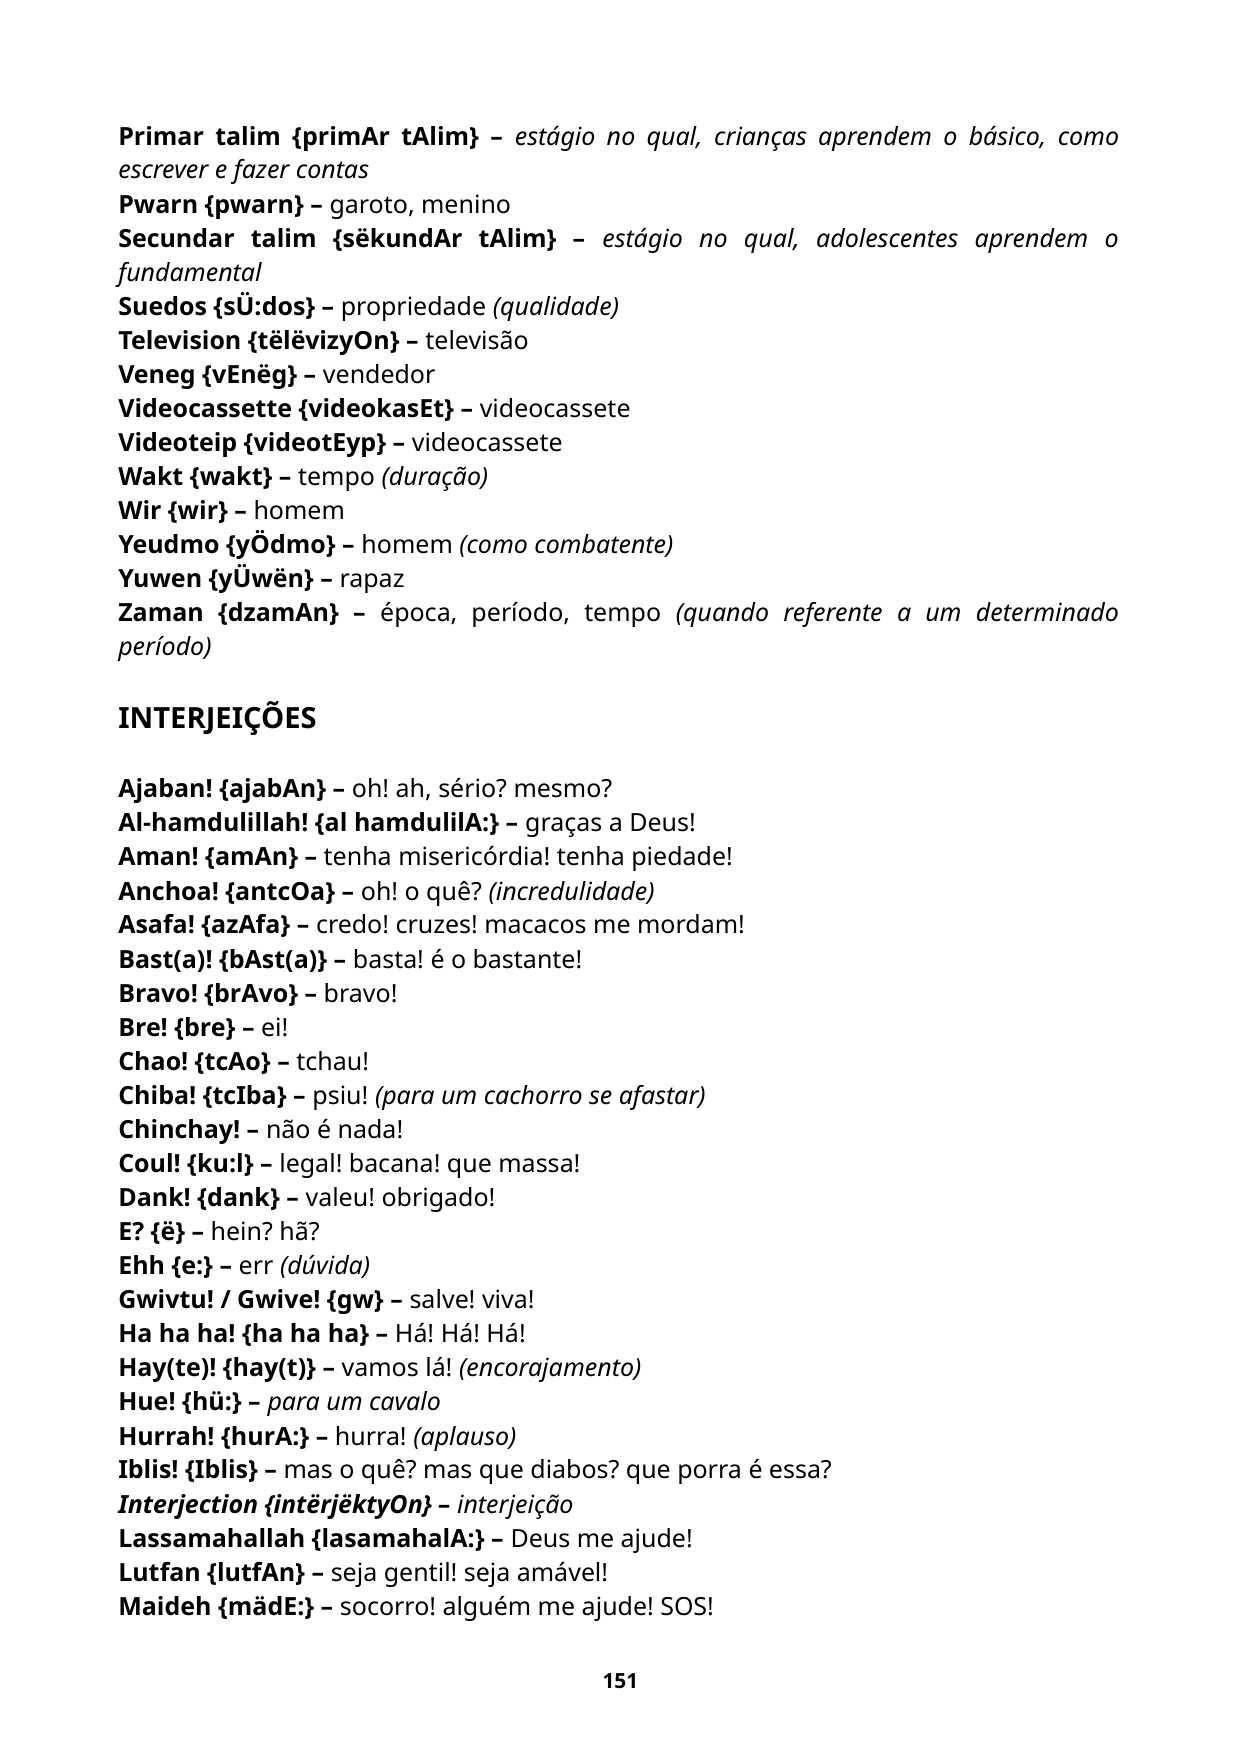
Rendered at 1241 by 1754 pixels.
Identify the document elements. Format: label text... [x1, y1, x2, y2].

text Chinchay! – não é nada! [118, 1112, 1122, 1146]
text Chao! {tcAo} – tchau! [118, 1043, 1122, 1077]
text Iblis! {Iblis} – mas o quê? mas que diabos? que porra é essa? [118, 1452, 1122, 1486]
text Videoteip {videotEyp} – videocassete [118, 425, 1122, 459]
text Ha ha ha! {ha ha ha} – Há! Há! Há! [118, 1316, 1122, 1350]
text Al-hamdulillah! {al hamdulilA:} – graças a Deus! [118, 805, 1122, 839]
text Asafa! {azAfa} – credo! cruzes! macacos me mordam! [118, 907, 1122, 941]
text Zaman {dzamAn} – época, período, tempo (quando referente a um determinado período) [118, 595, 1122, 663]
text Bravo! {brAvo} – bravo! [118, 975, 1122, 1009]
text Videocassette {videokasEt} – videocassete [118, 391, 1122, 425]
text Suedos {sÜ:dos} – propriedade (qualidade) [118, 288, 1122, 322]
text Bre! {bre} – ei! [118, 1009, 1122, 1043]
subtitle INTERJEIÇÕES [118, 697, 1122, 737]
text Hay(te)! {hay(t)} – vamos lá! (encorajamento) [118, 1350, 1122, 1384]
text Yuwen {yÜwën} – rapaz [118, 561, 1122, 595]
text Ehh {e:} – err (dúvida) [118, 1248, 1122, 1282]
text Hurrah! {hurA:} – hurra! (aplauso) [118, 1418, 1122, 1452]
text Veneg {vEnëg} – vendedor [118, 357, 1122, 391]
text E? {ë} – hein? hã? [118, 1214, 1122, 1248]
text Primar talim {primAr tAlim} – estágio no qual, crianças aprendem o básico, como escrever e fazer contas [118, 118, 1122, 186]
text Lassamahallah {lasamahalA:} – Deus me ajude! [118, 1520, 1122, 1554]
text Dank! {dank} – valeu! obrigado! [118, 1180, 1122, 1214]
text Anchoa! {antcOa} – oh! o quê? (incredulidade) [118, 873, 1122, 907]
text Wakt {wakt} – tempo (duração) [118, 459, 1122, 493]
text Aman! {amAn} – tenha misericórdia! tenha piedade! [118, 839, 1122, 873]
text Gwivtu! / Gwive! {gw} – salve! viva! [118, 1282, 1122, 1316]
text Secundar talim {sëkundAr tAlim} – estágio no qual, adolescentes aprendem o fundamental [118, 220, 1122, 288]
text Interjection {intërjëktyOn} – interjeição [118, 1486, 1122, 1520]
text Pwarn {pwarn} – garoto, menino [118, 186, 1122, 220]
text Lutfan {lutfAn} – seja gentil! seja amável! [118, 1554, 1122, 1588]
text Maideh {mädE:} – socorro! alguém me ajude! SOS! [118, 1588, 1122, 1622]
text Coul! {ku:l} – legal! bacana! que massa! [118, 1146, 1122, 1180]
text Chiba! {tcIba} – psiu! (para um cachorro se afastar) [118, 1077, 1122, 1112]
text Television {tëlëvizyOn} – televisão [118, 322, 1122, 357]
text Wir {wir} – homem [118, 493, 1122, 527]
text Ajaban! {ajabAn} – oh! ah, sério? mesmo? [118, 771, 1122, 805]
text Bast(a)! {bAst(a)} – basta! é o bastante! [118, 941, 1122, 975]
text Yeudmo {yÖdmo} – homem (como combatente) [118, 527, 1122, 561]
text Hue! {hü:} – para um cavalo [118, 1384, 1122, 1418]
